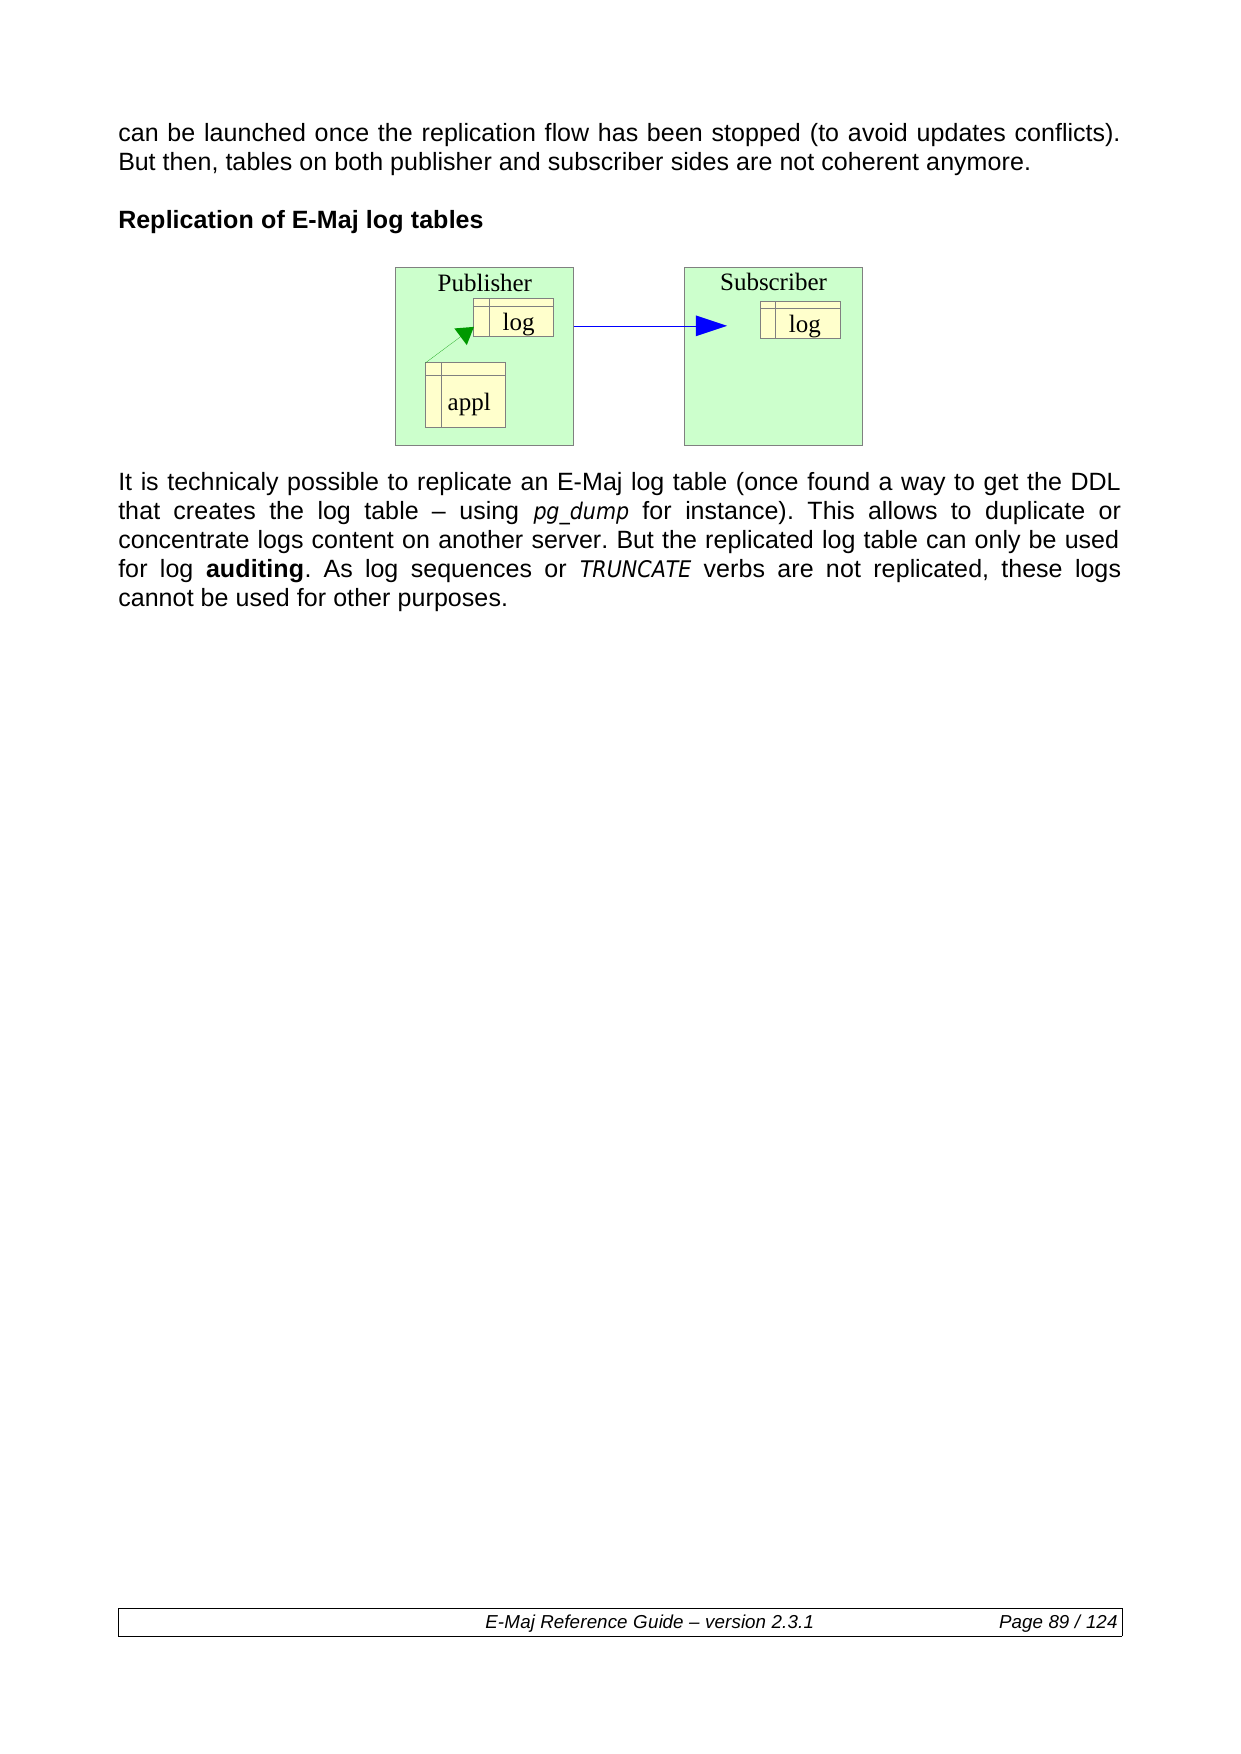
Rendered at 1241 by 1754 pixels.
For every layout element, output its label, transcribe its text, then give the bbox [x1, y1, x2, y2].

text can be launched once the replication flow has been stopped (to avoid updates conflicts). But then, tables on both publisher and subscriber sides are not coherent anymore. [118, 118, 1122, 176]
text It is technicaly possible to replicate an E-Maj log table (once found a way to get the DDL that creates the log table – using pg_dump for instance). This allows to duplicate or concentrate logs content on another server. But the replicated log table can only be used for log auditing. As log sequences or TRUNCATE verbs are not replicated, these logs cannot be used for other purposes. [118, 467, 1122, 612]
text Replication of E-Maj log tables [118, 205, 1122, 234]
